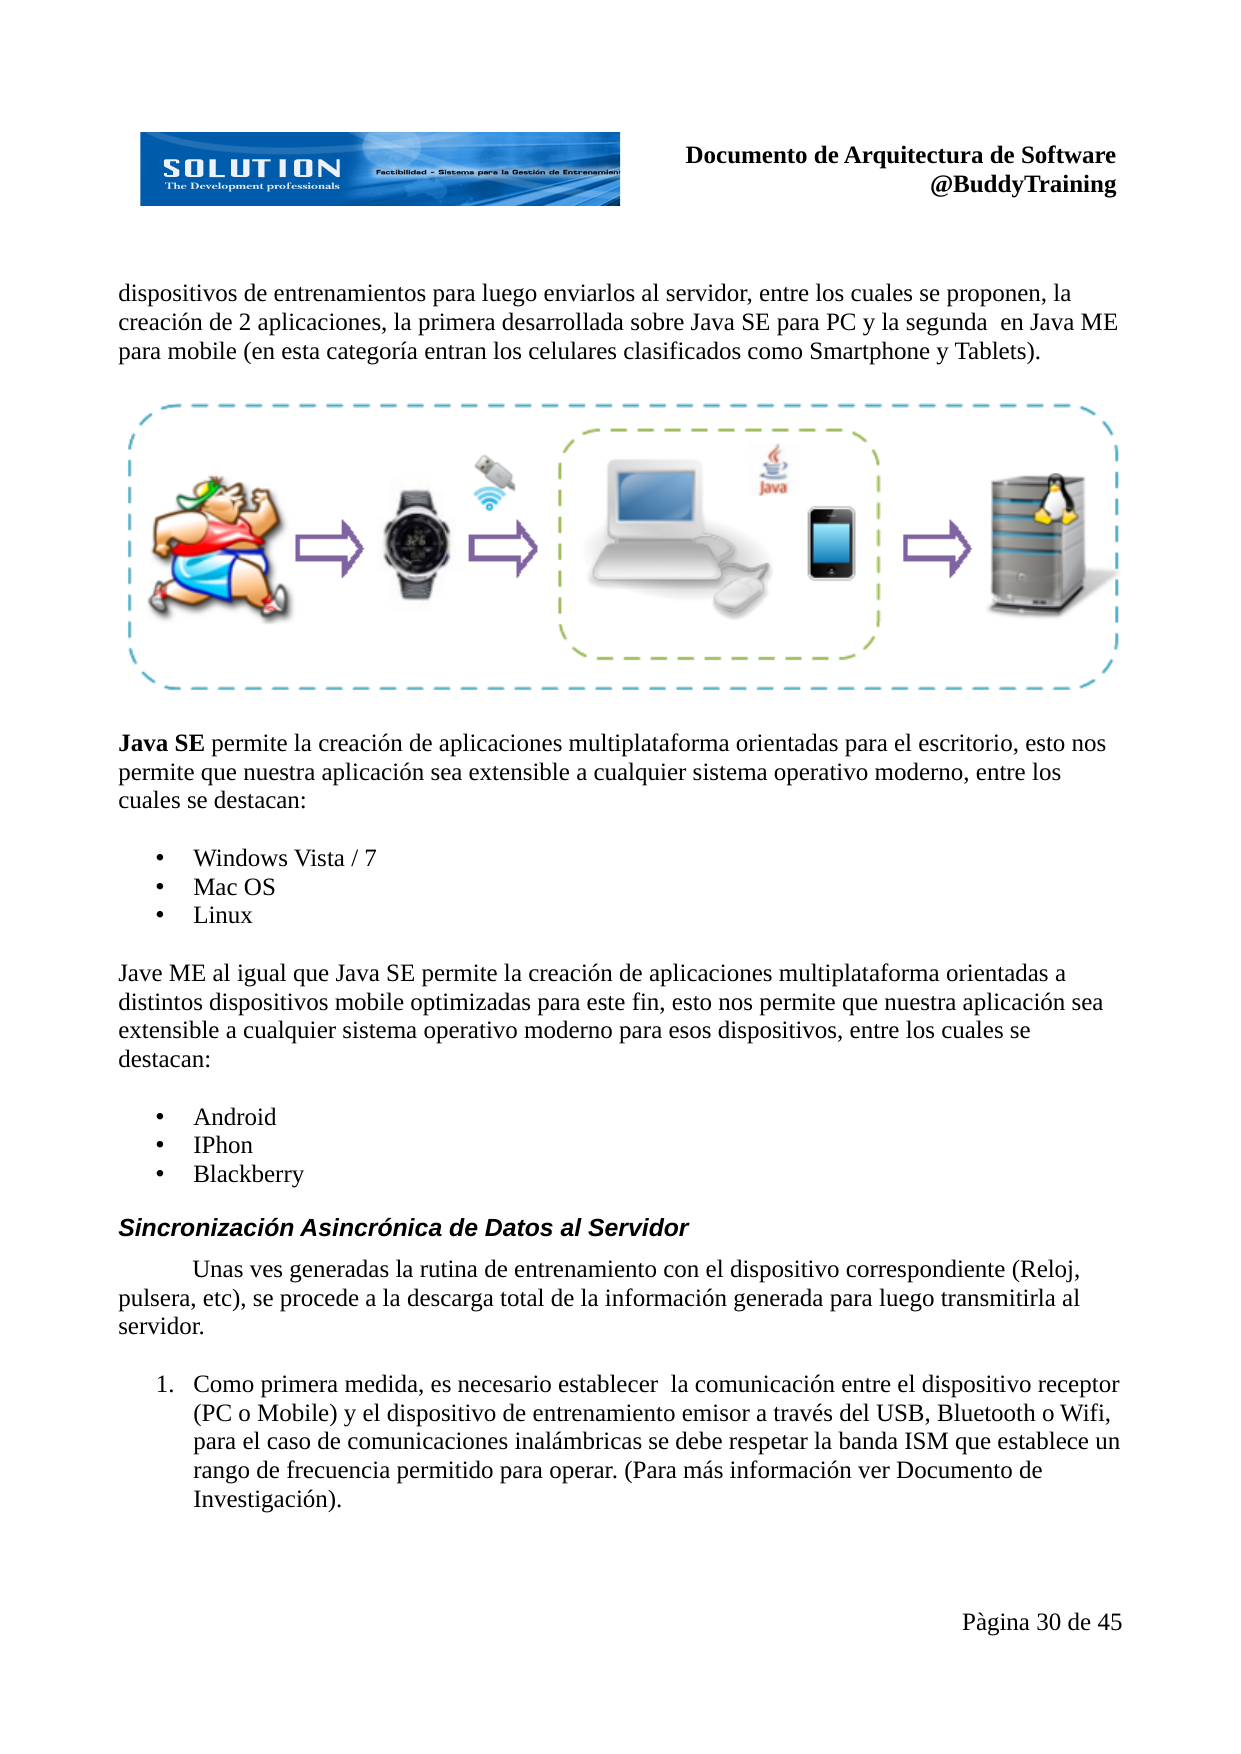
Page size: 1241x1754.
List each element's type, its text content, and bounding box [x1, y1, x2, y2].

picture [118, 393, 1123, 699]
list IPhon [156, 1130, 1122, 1159]
subtitle Sincronización Asincrónica de Datos al Servidor [118, 1213, 1122, 1241]
text dispositivos de entrenamientos para luego enviarlos al servidor, entre los cuales se proponen, la creación de 2 aplicaciones, la primera desarrollada sobre Java SE para PC y la segunda en Java ME para mobile (en esta categoría entran los celulares clasificados como Smartphone y Tablets). [118, 278, 1122, 364]
text Jave ME al igual que Java SE permite la creación de aplicaciones multiplataforma orientadas a distintos dispositivos mobile optimizadas para este fin, esto nos permite que nuestra aplicación sea extensible a cualquier sistema operativo moderno para esos dispositivos, entre los cuales se destacan: [118, 958, 1122, 1073]
list Mac OS [156, 872, 1122, 900]
list Blackberry [156, 1159, 1122, 1188]
list Como primera medida, es necesario establecer la comunicación entre el dispositivo receptor (PC o Mobile) y el dispositivo de entrenamiento emisor a través del USB, Bluetooth o Wifi, para el caso de comunicaciones inalámbricas se debe respetar la banda ISM que establece un rango de frecuencia permitido para operar. (Para más información ver Documento de Investigación). [156, 1369, 1122, 1513]
list Windows Vista / 7 [156, 843, 1122, 872]
text Unas ves generadas la rutina de entrenamiento con el dispositivo correspondiente (Reloj, pulsera, etc), se procede a la descarga total de la información generada para luego transmitirla al servidor. [118, 1254, 1122, 1340]
picture [140, 132, 621, 206]
list Linux [156, 900, 1122, 929]
list Android [156, 1102, 1122, 1130]
text Java SE permite la creación de aplicaciones multiplataforma orientadas para el escritorio, esto nos permite que nuestra aplicación sea extensible a cualquier sistema operativo moderno, entre los cuales se destacan: [118, 728, 1122, 814]
